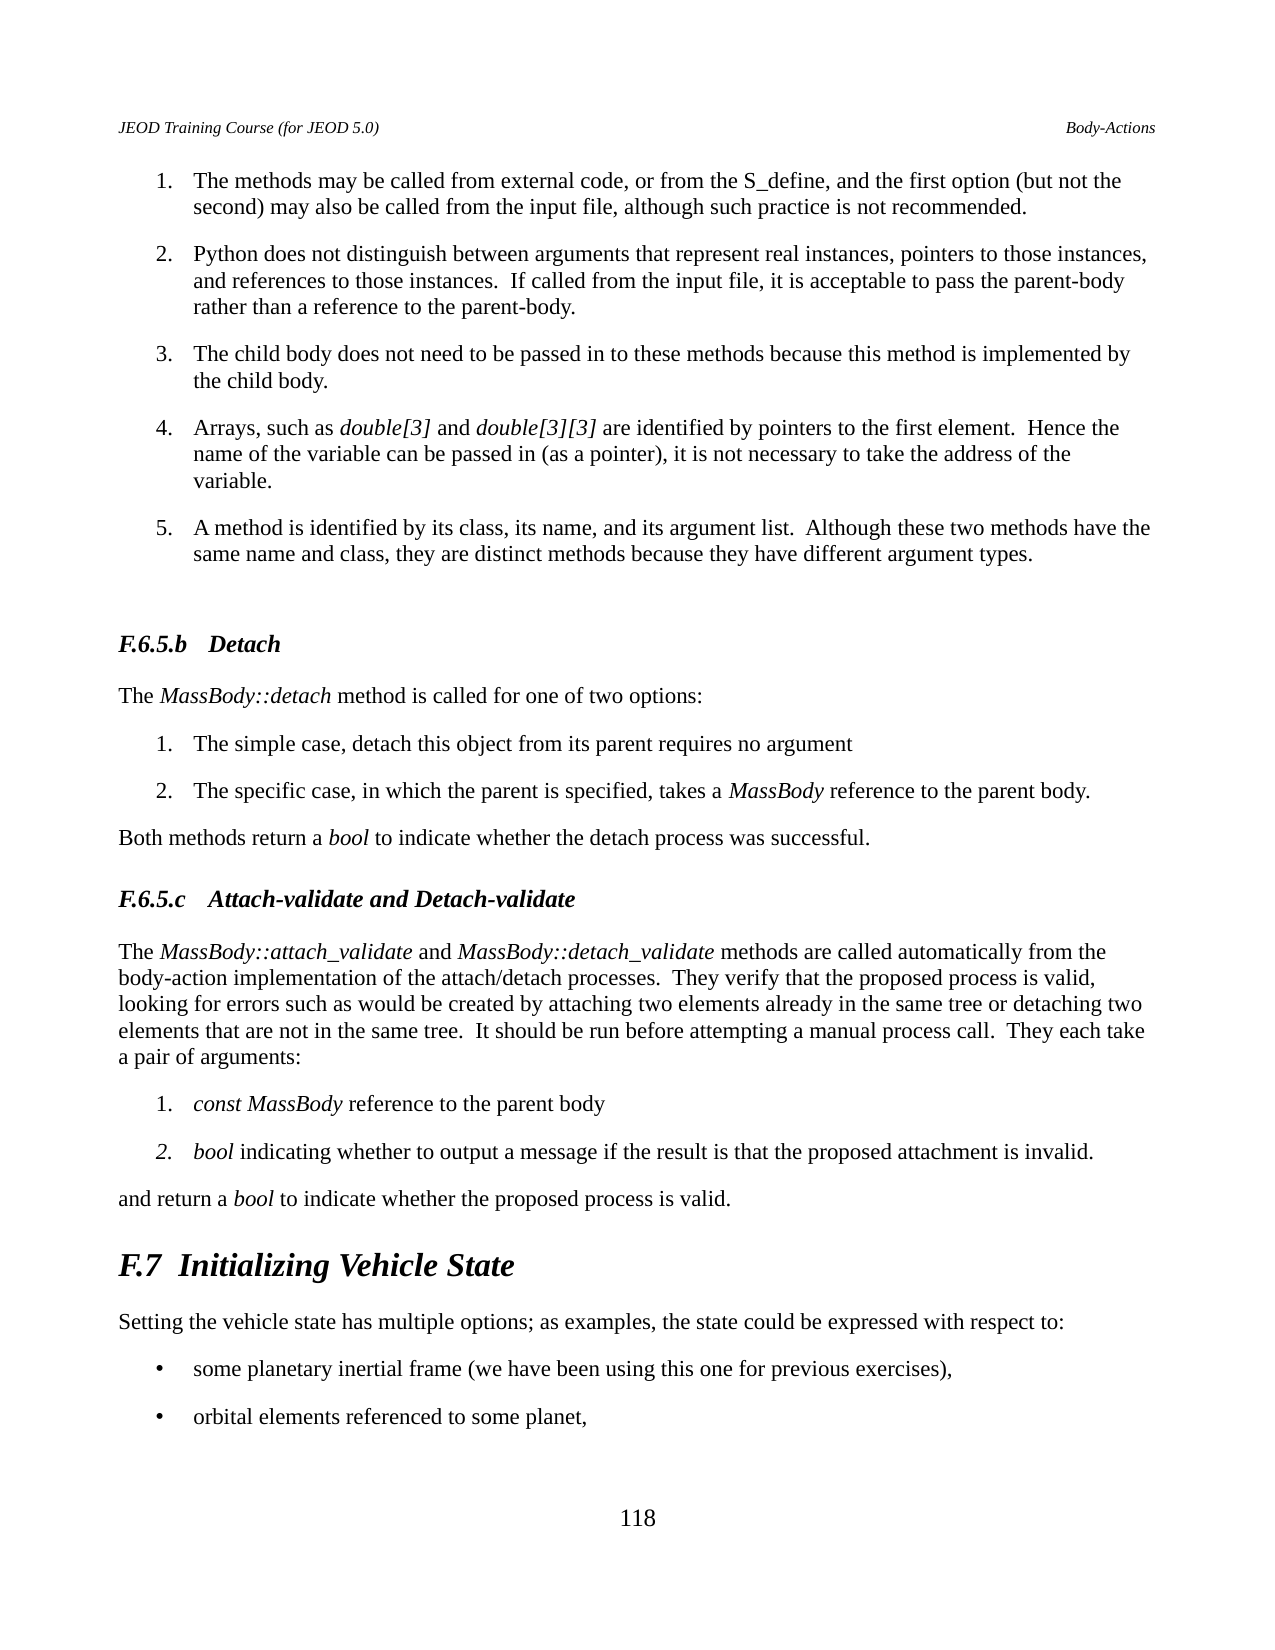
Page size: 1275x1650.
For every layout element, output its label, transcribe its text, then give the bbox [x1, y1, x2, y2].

list Python does not distinguish between arguments that represent real instances, pointers to those instances, and references to those instances. If called from the input file, it is acceptable to pass the parent-body rather than a reference to the parent-body. [156, 240, 1157, 319]
list some planetary inertial frame (we have been using this one for previous exercises), [156, 1355, 1157, 1382]
subtitle Initializing Vehicle State [118, 1245, 1157, 1284]
list The child body does not need to be passed in to these methods because this method is implemented by the child body. [156, 340, 1157, 393]
text Setting the vehicle state has multiple options; as examples, the state could be expressed with respect to: [118, 1308, 1157, 1334]
list Arrays, such as double[3] and double[3][3] are identified by pointers to the first element. Hence the name of the variable can be passed in (as a pointer), it is not necessary to take the address of the variable. [156, 414, 1157, 493]
list A method is identified by its class, its name, and its argument list. Although these two methods have the same name and class, they are distinct methods because they have different argument types. [156, 514, 1157, 567]
list orbital elements referenced to some planet, [156, 1403, 1157, 1429]
list The simple case, detach this object from its parent requires no argument [156, 730, 1157, 756]
subtitle Attach-validate and Detach-validate [118, 885, 1157, 913]
list The methods may be called from external code, or from the S_define, and the first option (but not the second) may also be called from the input file, although such practice is not recommended. [156, 167, 1157, 219]
text The MassBody::attach_validate and MassBody::detach_validate methods are called automatically from the body-action implementation of the attach/detach processes. They verify that the proposed process is valid, looking for errors such as would be created by attaching two elements already in the same tree or detaching two elements that are not in the same tree. It should be run before attempting a manual process call. They each take a pair of arguments: [118, 938, 1157, 1069]
text Both methods return a bool to indicate whether the detach process was successful. [118, 824, 1157, 851]
list bool indicating whether to output a message if the result is that the proposed attachment is invalid. [156, 1138, 1157, 1164]
list const MassBody reference to the parent body [156, 1090, 1157, 1117]
text The MassBody::detach method is called for one of two options: [118, 682, 1157, 709]
subtitle Detach [118, 629, 1157, 658]
text and return a bool to indicate whether the proposed process is valid. [118, 1185, 1157, 1211]
list The specific case, in which the parent is specified, takes a MassBody reference to the parent body. [156, 777, 1157, 803]
